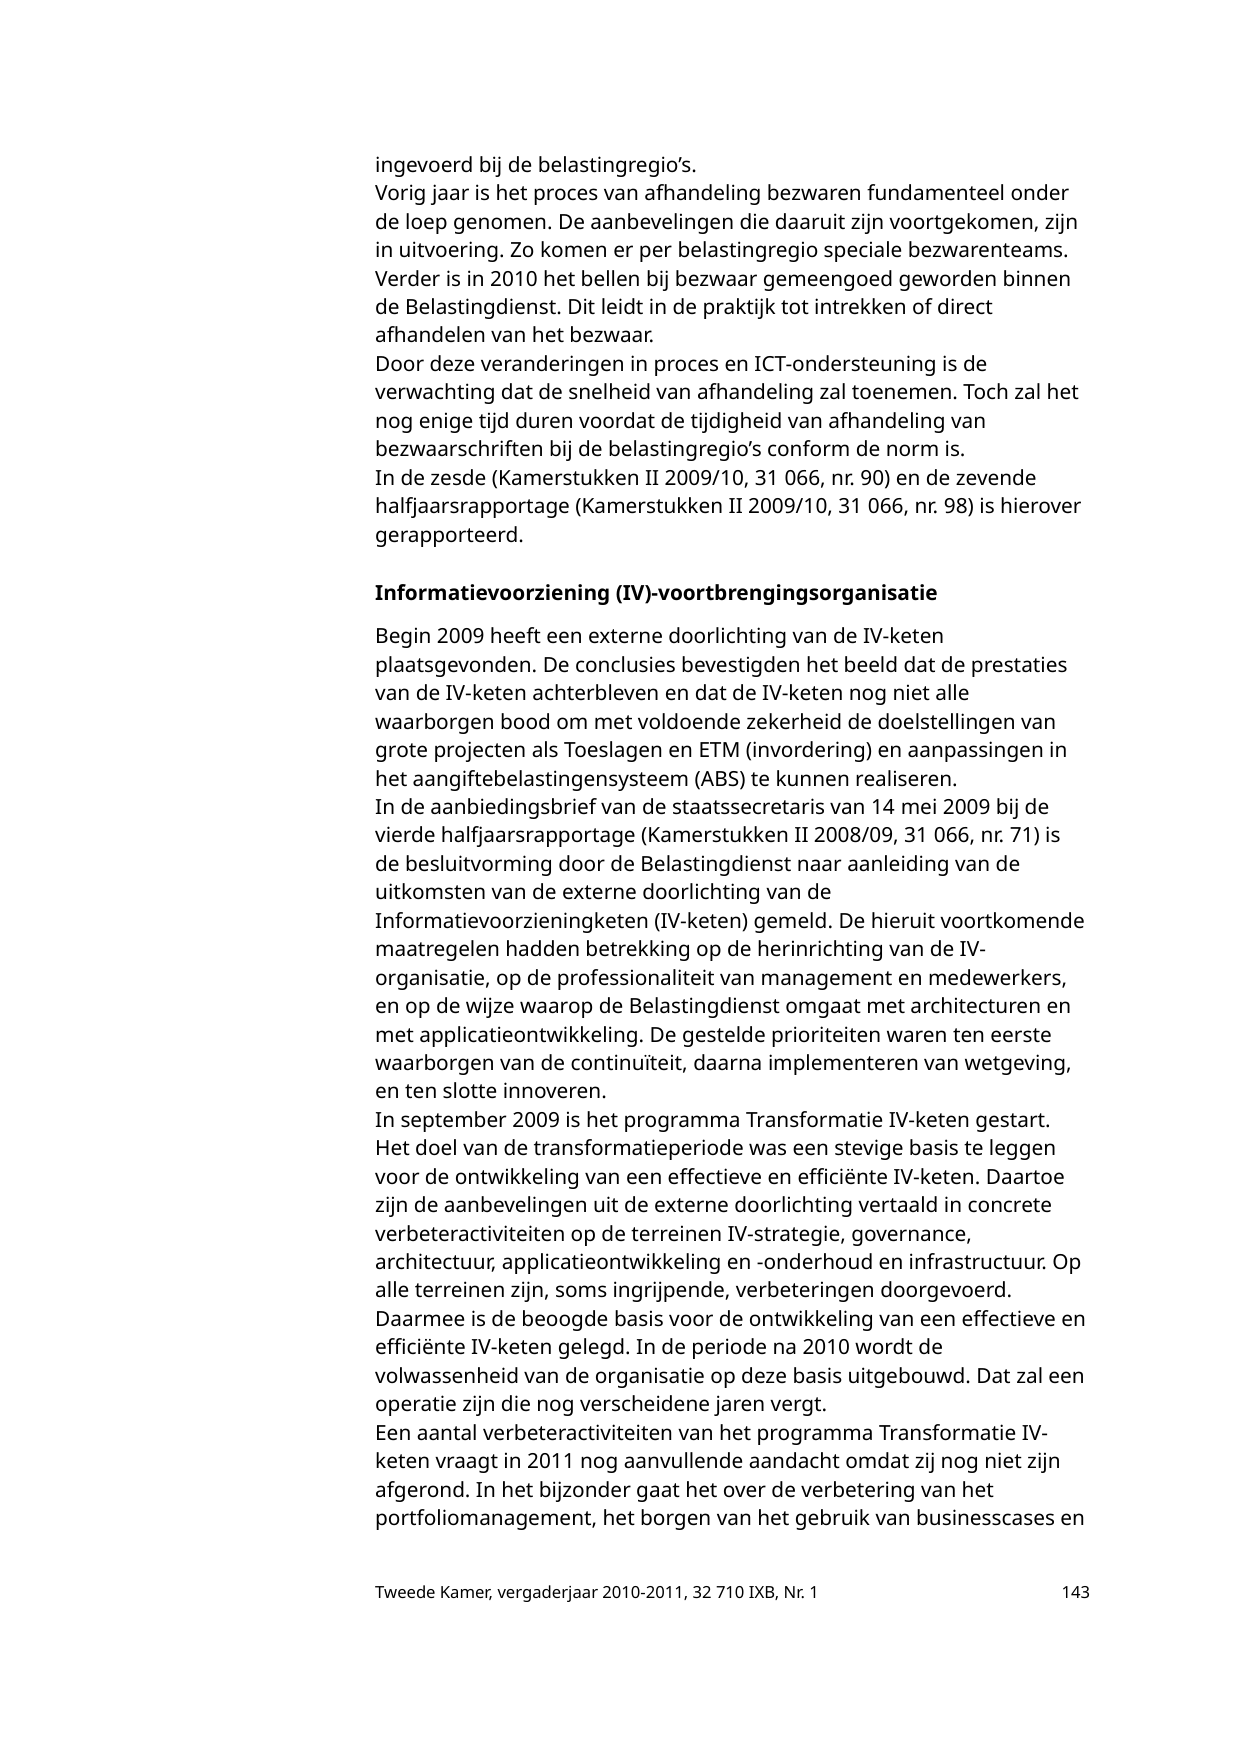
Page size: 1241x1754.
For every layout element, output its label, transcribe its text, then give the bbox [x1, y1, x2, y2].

text Begin 2009 heeft een externe doorlichting van de IV-keten plaatsgevonden. De conclusies bevestigden het beeld dat de prestaties van de IV-keten achterbleven en dat de IV-keten nog niet alle waarborgen bood om met voldoende zekerheid de doelstellingen van grote projecten als Toeslagen en ETM (invordering) en aanpassingen in het aangiftebelastingensysteem (ABS) te kunnen realiseren. [375, 622, 1090, 792]
text In september 2009 is het programma Transformatie IV-keten gestart. Het doel van de transformatieperiode was een stevige basis te leggen voor de ontwikkeling van een effectieve en efficiënte IV-keten. Daartoe zijn de aanbevelingen uit de externe doorlichting vertaald in concrete verbeteractiviteiten op de terreinen IV-strategie, governance, architectuur, applicatieontwikkeling en -onderhoud en infrastructuur. Op alle terreinen zijn, soms ingrijpende, verbeteringen doorgevoerd. Daarmee is de beoogde basis voor de ontwikkeling van een effectieve en efficiënte IV-keten gelegd. In de periode na 2010 wordt de volwassenheid van de organisatie op deze basis uitgebouwd. Dat zal een operatie zijn die nog verscheidene jaren vergt. [375, 1105, 1090, 1418]
text In de aanbiedingsbrief van de staatssecretaris van 14 mei 2009 bij de vierde halfjaarsrapportage (Kamerstukken II 2008/09, 31 066, nr. 71) is de besluitvorming door de Belastingdienst naar aanleiding van de uitkomsten van de externe doorlichting van de Informatievoorzieningketen (IV-keten) gemeld. De hieruit voortkomende maatregelen hadden betrekking op de herinrichting van de IV-organisatie, op de professionaliteit van management en medewerkers, en op de wijze waarop de Belastingdienst omgaat met architecturen en met applicatieontwikkeling. De gestelde prioriteiten waren ten eerste waarborgen van de continuïteit, daarna implementeren van wetgeving, en ten slotte innoveren. [375, 792, 1090, 1105]
text Informatievoorziening (IV)-voortbrengingsorganisatie [375, 578, 1090, 607]
text Een aantal verbeteractiviteiten van het programma Transformatie IV-keten vraagt in 2011 nog aanvullende aandacht omdat zij nog niet zijn afgerond. In het bijzonder gaat het over de verbetering van het portfoliomanagement, het borgen van het gebruik van businesscases en [375, 1418, 1090, 1532]
text In de zesde (Kamerstukken II 2009/10, 31 066, nr. 90) en de zevende halfjaarsrapportage (Kamerstukken II 2009/10, 31 066, nr. 98) is hierover gerapporteerd. [375, 463, 1090, 548]
text Door deze veranderingen in proces en ICT-ondersteuning is de verwachting dat de snelheid van afhandeling zal toenemen. Toch zal het nog enige tijd duren voordat de tijdigheid van afhandeling van bezwaarschriften bij de belastingregio’s conform de norm is. [375, 349, 1090, 463]
text ingevoerd bij de belastingregio’s. [375, 150, 1090, 178]
text Vorig jaar is het proces van afhandeling bezwaren fundamenteel onder de loep genomen. De aanbevelingen die daaruit zijn voortgekomen, zijn in uitvoering. Zo komen er per belastingregio speciale bezwarenteams. Verder is in 2010 het bellen bij bezwaar gemeengoed geworden binnen de Belastingdienst. Dit leidt in de praktijk tot intrekken of direct afhandelen van het bezwaar. [375, 178, 1090, 349]
